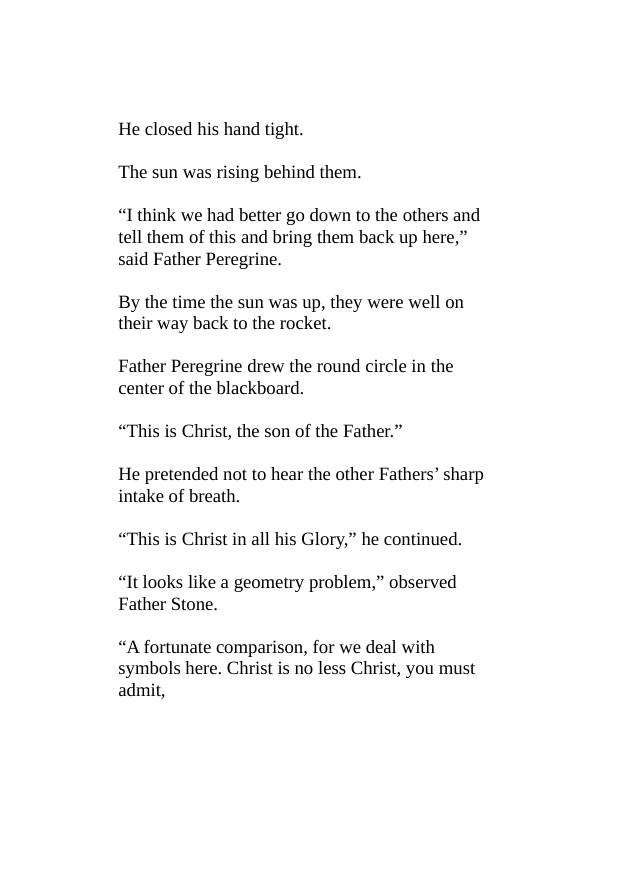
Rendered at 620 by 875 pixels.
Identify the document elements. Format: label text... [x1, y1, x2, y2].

text He closed his hand tight. The sun was rising behind them. “I think we had better go down to the others and tell them of this and bring them back up here,” said Father Peregrine. By the time the sun was up, they were well on their way back to the rocket. Father Peregrine drew the round circle in the center of the blackboard. “This is Christ, the son of the Father.” He pretended not to hear the other Fathers’ sharp intake of breath. “This is Christ in all his Glory,” he continued. “It looks like a geometry problem,” observed Father Stone. “A fortunate comparison, for we deal with symbols here. Christ is no less Christ, you must admit, [118, 118, 501, 700]
